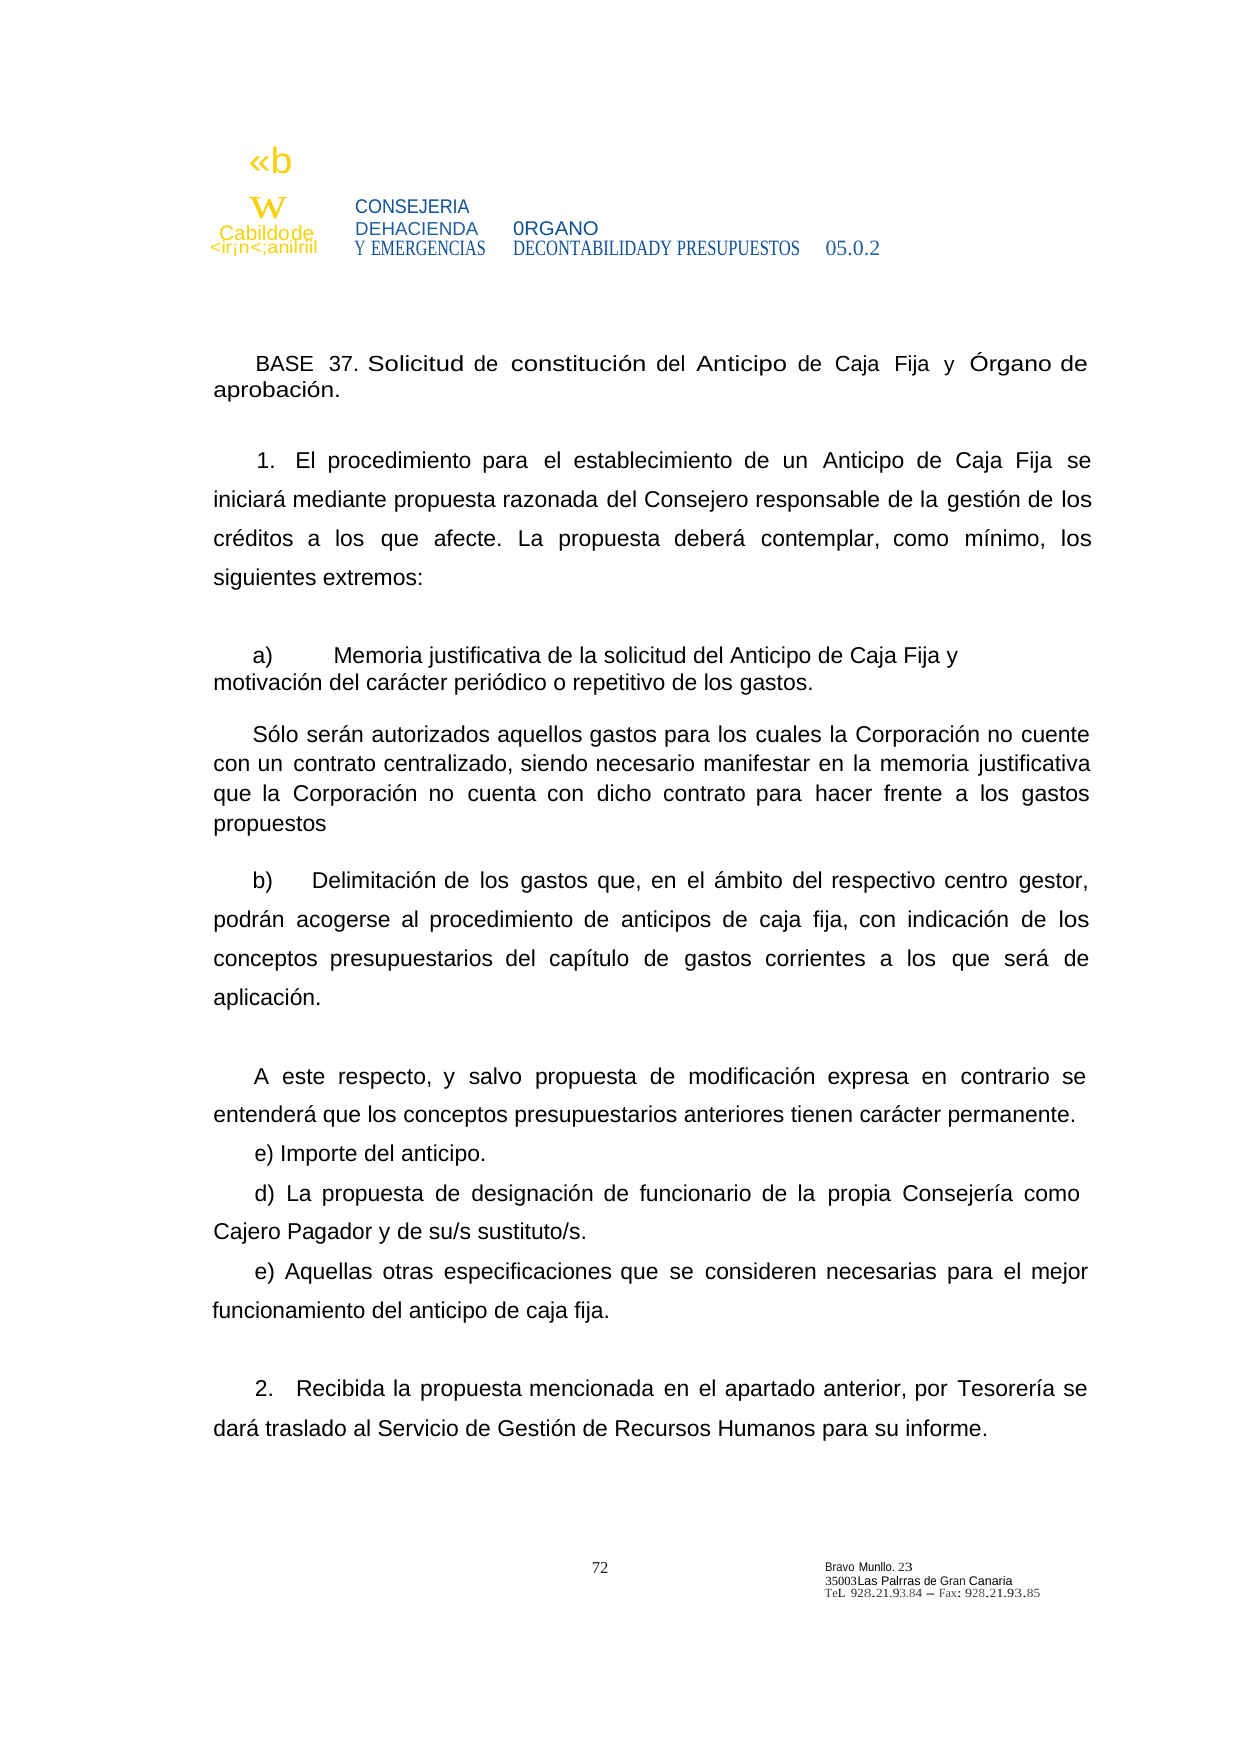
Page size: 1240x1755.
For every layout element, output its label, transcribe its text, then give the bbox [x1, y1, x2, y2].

text TeL 928.21.93.84 - Fax: 928.21.93.85 [824, 1588, 1240, 1600]
text e) Aquellas otras especificaciones que se consideren necesarias para el mejor funcionamiento del anticipo de caja fija. [212, 1258, 1088, 1323]
text Cajero Pagador y de su/s sustituto/s. [213, 1218, 1240, 1244]
text d) La propuesta de designación de funcionario de la propia Consejería como [254, 1180, 1240, 1206]
text b) Delimitación de los gastos que, en el ámbito del respectivo centro gestor, podrán acogerse al procedimiento de anticipos de caja fija, con indicación de los conceptos presupuestarios del capítulo de gastos corrientes a los que será de aplicación. [213, 867, 1089, 1010]
text A este respecto, y salvo propuesta de modificación expresa en contrario se entenderá que los conceptos presupuestarios anteriores tienen carácter permanente. [213, 1063, 1087, 1127]
text a) Memoria justificativa de la solicitud del Anticipo de Caja Fija y motivación del carácter periódico o repetitivo de los gastos. [213, 642, 1070, 695]
text 1. El procedimiento para el establecimiento de un Anticipo de Caja Fija se iniciará mediante propuesta razonada del Consejero responsable de la gestión de los créditos a los que afecte. La propuesta deberá contemplar, como mínimo, los siguientes extremos: [213, 447, 1092, 590]
text Sólo serán autorizados aquellos gastos para los cuales la Corporación no cuente con un contrato centralizado, siendo necesario manifestar en la memoria justificativa que la Corporación no cuenta con dicho contrato para hacer frente a los gastos propuestos [213, 721, 1090, 836]
text 2. Recibida la propuesta mencionada en el apartado anterior, por Tesorería se dará traslado al Servicio de Gestión de Recursos Humanos para su informe. [213, 1362, 1088, 1441]
text 72 Bravo Munllo. 23 [592, 1558, 1240, 1576]
text 35003Las Palrras de Gran Canaria [825, 1576, 1240, 1588]
text e) Importe del anticipo. [254, 1140, 1240, 1167]
text BASE 37. Solicitud de constitución del Anticipo de Caja Fija y Órgano de aprobación. [213, 351, 1088, 402]
